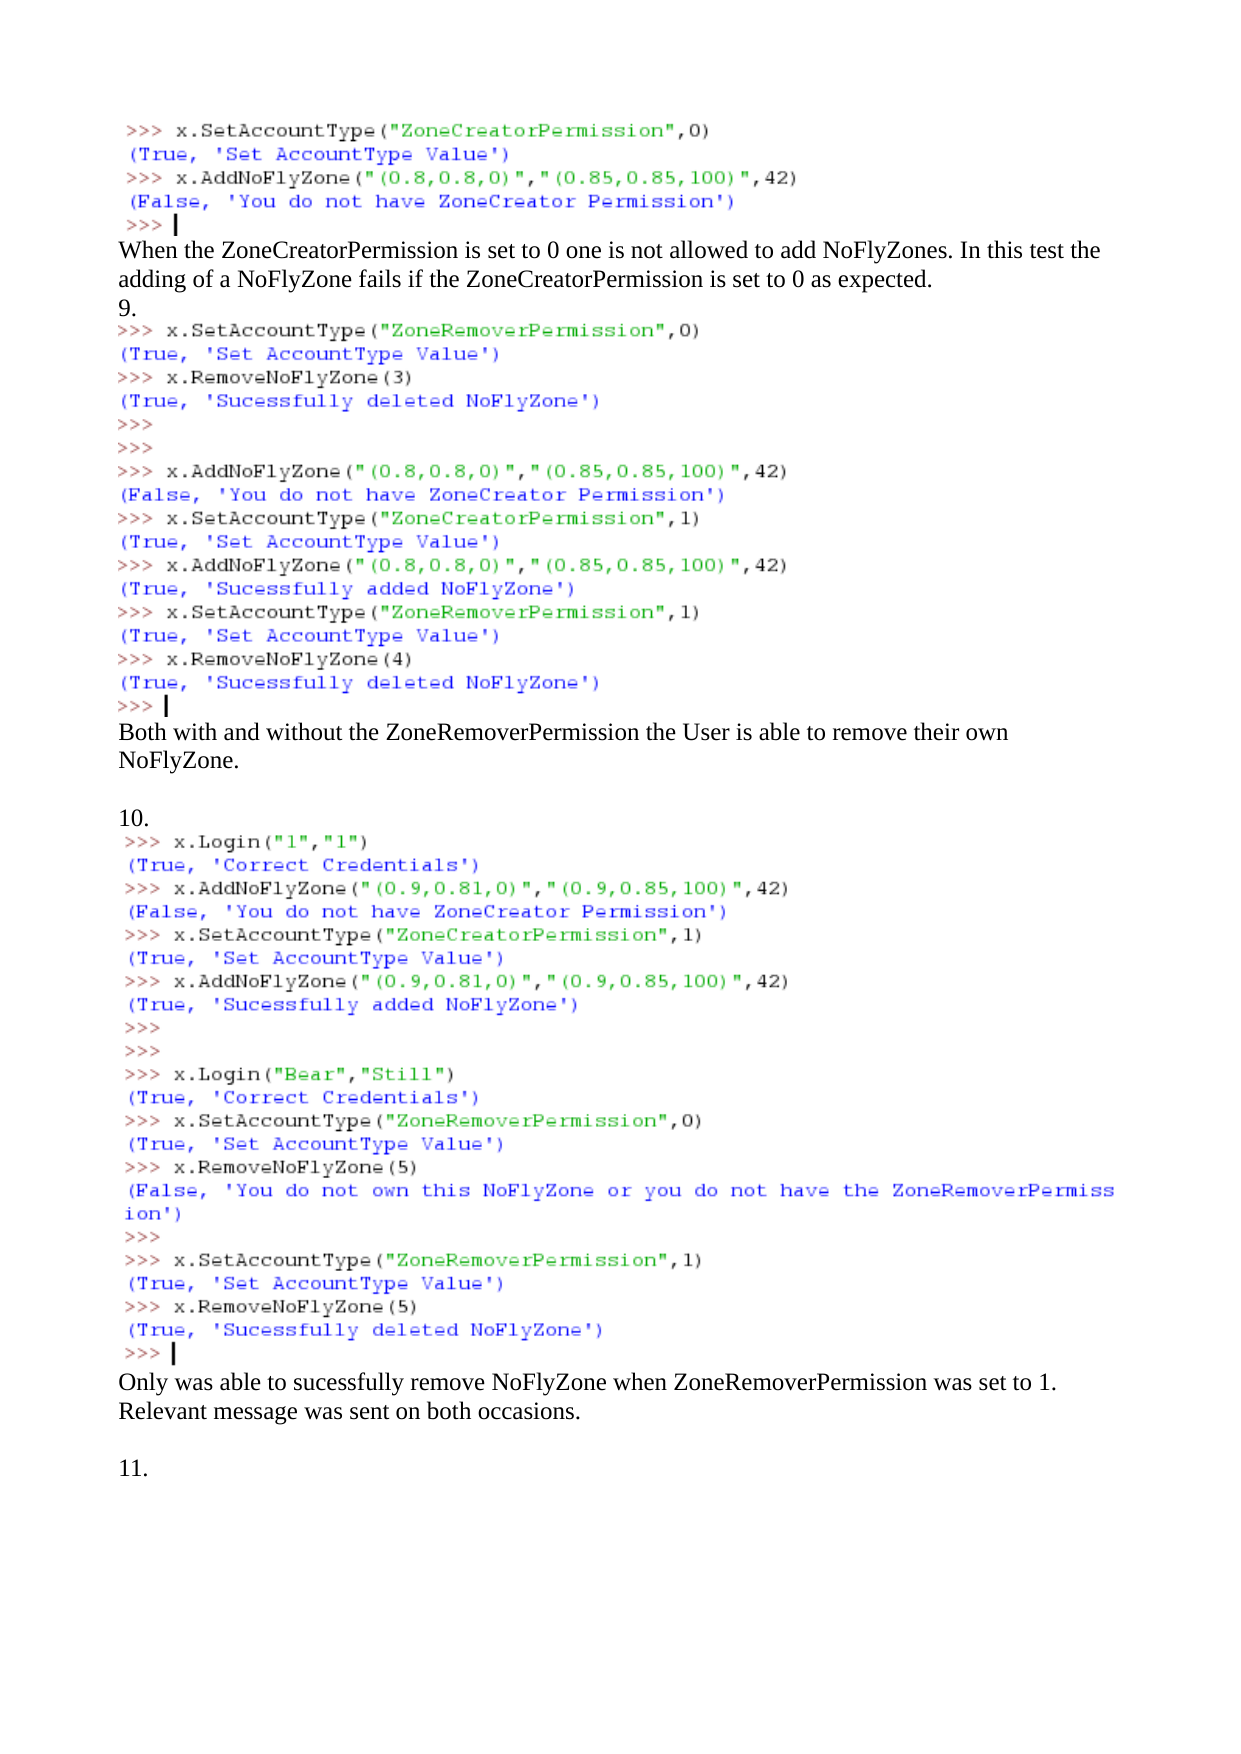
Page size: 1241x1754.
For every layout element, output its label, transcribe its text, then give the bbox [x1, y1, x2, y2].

text 9. [118, 293, 1122, 322]
text 10. [118, 803, 1122, 831]
text Only was able to sucessfully remove NoFlyZone when ZoneRemoverPermission was set to 1. Relevant message was sent on both occasions. [118, 1367, 1122, 1424]
text 11. [118, 1453, 1122, 1482]
text When the ZoneCreatorPermission is set to 0 one is not allowed to add NoFlyZones. In this test the adding of a NoFlyZone fails if the ZoneCreatorPermission is set to 0 as expected. [118, 236, 1122, 293]
picture [118, 831, 1123, 1367]
picture [118, 118, 803, 236]
picture [118, 321, 787, 717]
text Both with and without the ZoneRemoverPermission the User is able to remove their own NoFlyZone. [118, 717, 1122, 774]
